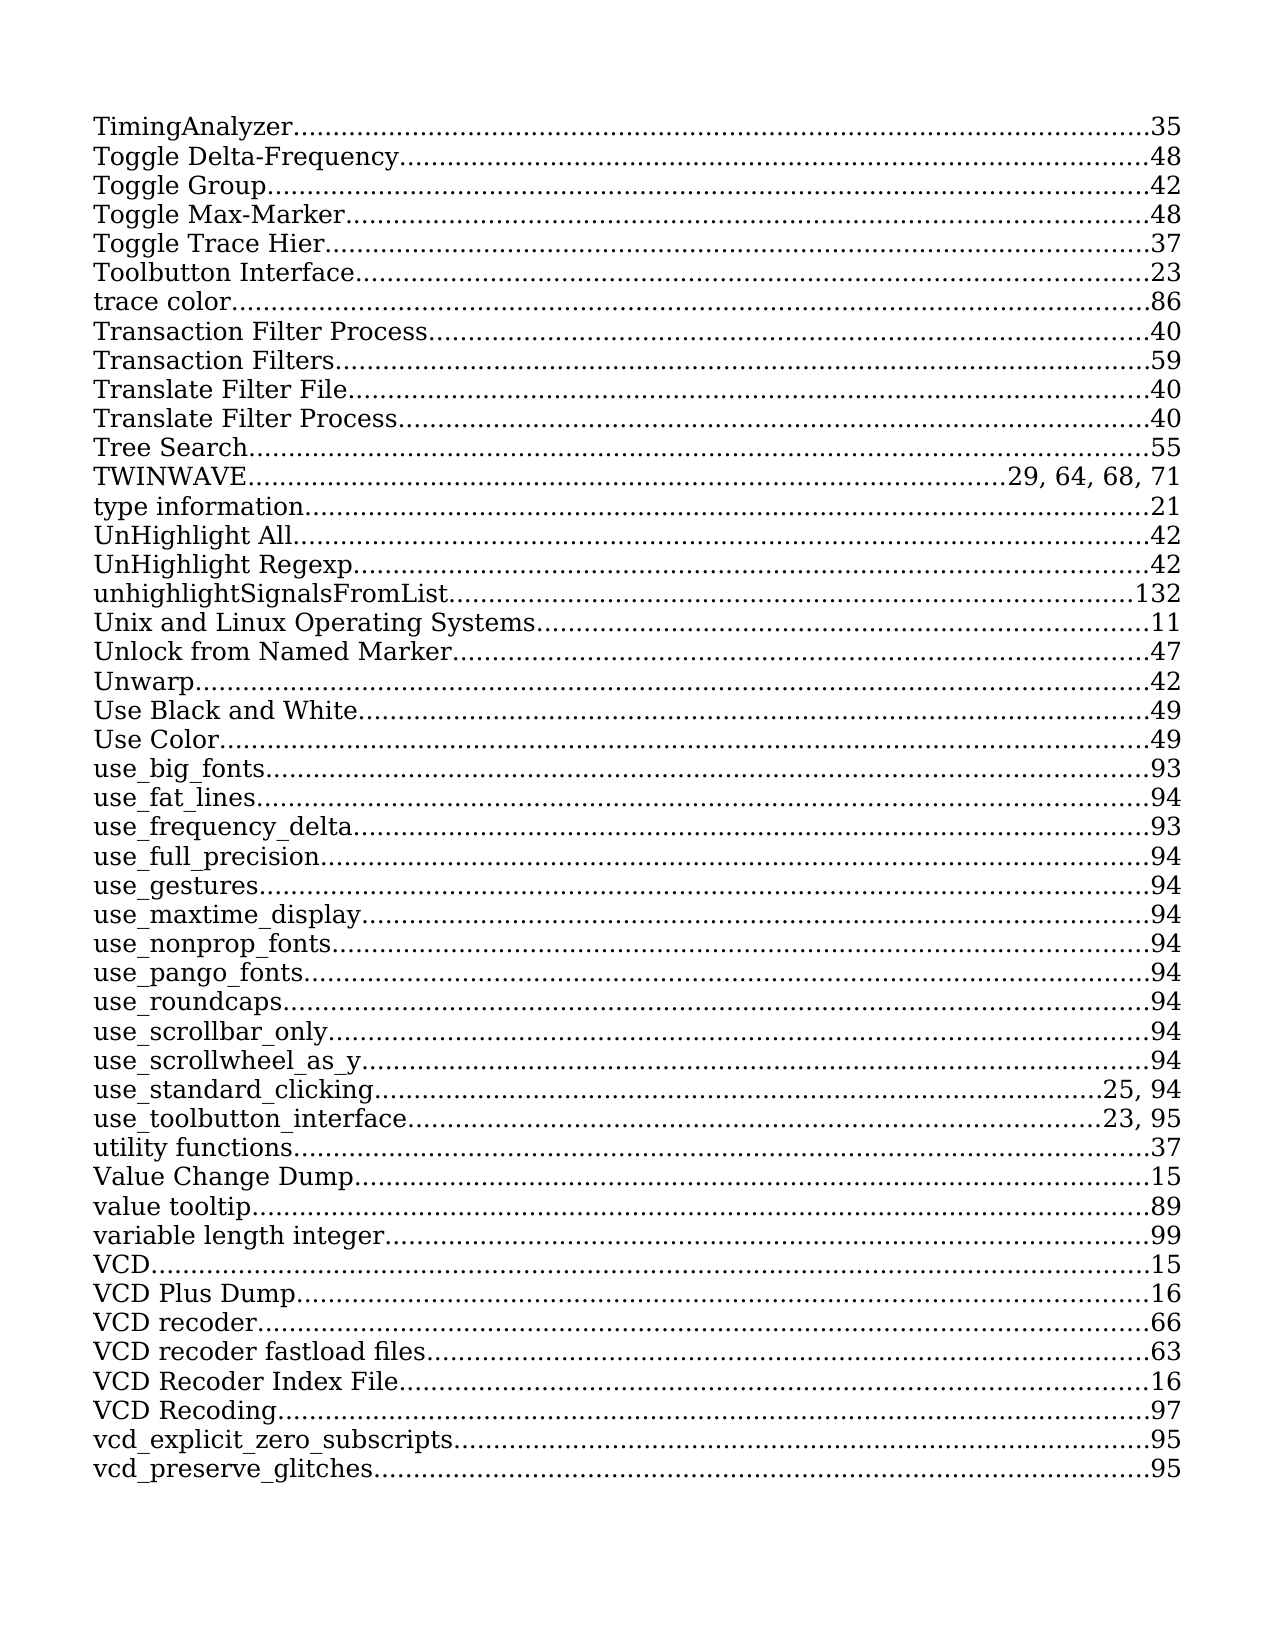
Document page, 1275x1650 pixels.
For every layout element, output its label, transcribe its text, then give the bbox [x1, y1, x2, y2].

text value tooltip 89 [93, 1192, 1182, 1221]
text Toggle Group 42 [93, 171, 1182, 200]
text VCD recoder fastload files 63 [93, 1337, 1182, 1367]
text use_gestures 94 [93, 871, 1182, 900]
text trace color 86 [93, 287, 1182, 317]
text utility functions 37 [93, 1133, 1182, 1162]
text UnHighlight All 42 [93, 521, 1182, 550]
text Value Change Dump 15 [93, 1162, 1182, 1192]
text Translate Filter Process 40 [93, 404, 1182, 433]
text VCD recoder 66 [93, 1308, 1182, 1337]
text use_scrollbar_only 94 [93, 1017, 1182, 1046]
text use_toolbutton_interface 23, 95 [93, 1104, 1182, 1133]
text Unlock from Named Marker 47 [93, 637, 1182, 667]
text Use Black and White 49 [93, 696, 1182, 725]
text VCD Recoding 97 [93, 1396, 1182, 1425]
text Unix and Linux Operating Systems 11 [93, 608, 1182, 637]
text TimingAnalyzer 35 [93, 112, 1182, 142]
text TWINWAVE 29, 64, 68, 71 [93, 462, 1182, 492]
text type information 21 [93, 492, 1182, 521]
text Translate Filter File 40 [93, 375, 1182, 404]
text UnHighlight Regexp 42 [93, 550, 1182, 579]
text unhighlightSignalsFromList 132 [93, 579, 1182, 608]
text Toolbutton Interface 23 [93, 258, 1182, 287]
text Toggle Delta-Frequency 48 [93, 142, 1182, 171]
text use_maxtime_display 94 [93, 900, 1182, 929]
text Tree Search 55 [93, 433, 1182, 462]
text use_frequency_delta 93 [93, 812, 1182, 842]
text Use Color 49 [93, 725, 1182, 754]
text VCD Plus Dump 16 [93, 1279, 1182, 1308]
text Transaction Filter Process 40 [93, 317, 1182, 346]
text VCD 15 [93, 1250, 1182, 1279]
text use_nonprop_fonts 94 [93, 929, 1182, 958]
text use_big_fonts 93 [93, 754, 1182, 783]
text Transaction Filters 59 [93, 346, 1182, 375]
text use_standard_clicking 25, 94 [93, 1075, 1182, 1104]
text vcd_preserve_glitches 95 [93, 1454, 1182, 1483]
text use_full_precision 94 [93, 842, 1182, 871]
text variable length integer 99 [93, 1221, 1182, 1250]
text use_scrollwheel_as_y 94 [93, 1046, 1182, 1075]
text use_fat_lines 94 [93, 783, 1182, 812]
text use_pango_fonts 94 [93, 958, 1182, 987]
text vcd_explicit_zero_subscripts 95 [93, 1425, 1182, 1454]
text Unwarp 42 [93, 667, 1182, 696]
text use_roundcaps 94 [93, 987, 1182, 1017]
text VCD Recoder Index File 16 [93, 1367, 1182, 1396]
text Toggle Trace Hier 37 [93, 229, 1182, 258]
text Toggle Max-Marker 48 [93, 200, 1182, 229]
